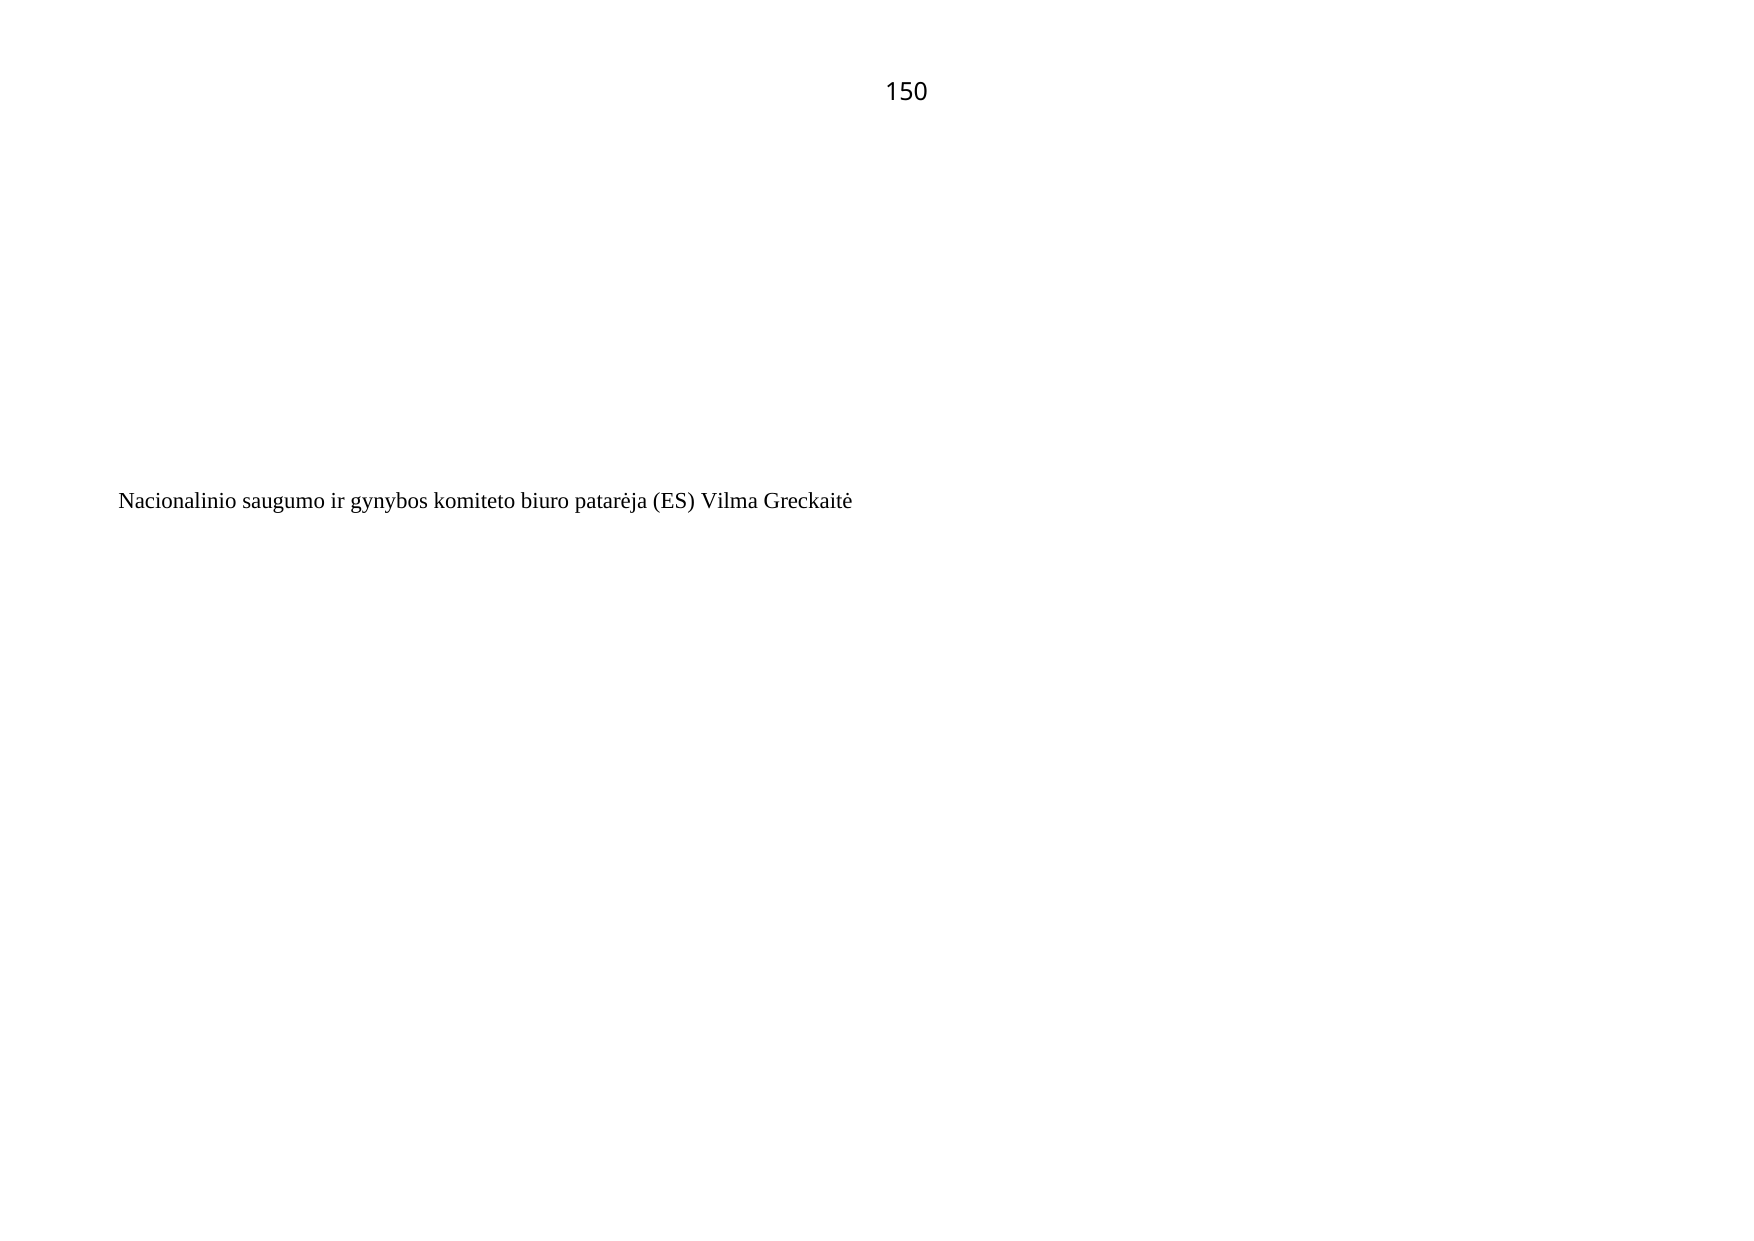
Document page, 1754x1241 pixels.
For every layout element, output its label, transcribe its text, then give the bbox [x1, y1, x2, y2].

text Nacionalinio saugumo ir gynybos komiteto biuro patarėja (ES) Vilma Greckaitė [118, 487, 1695, 513]
